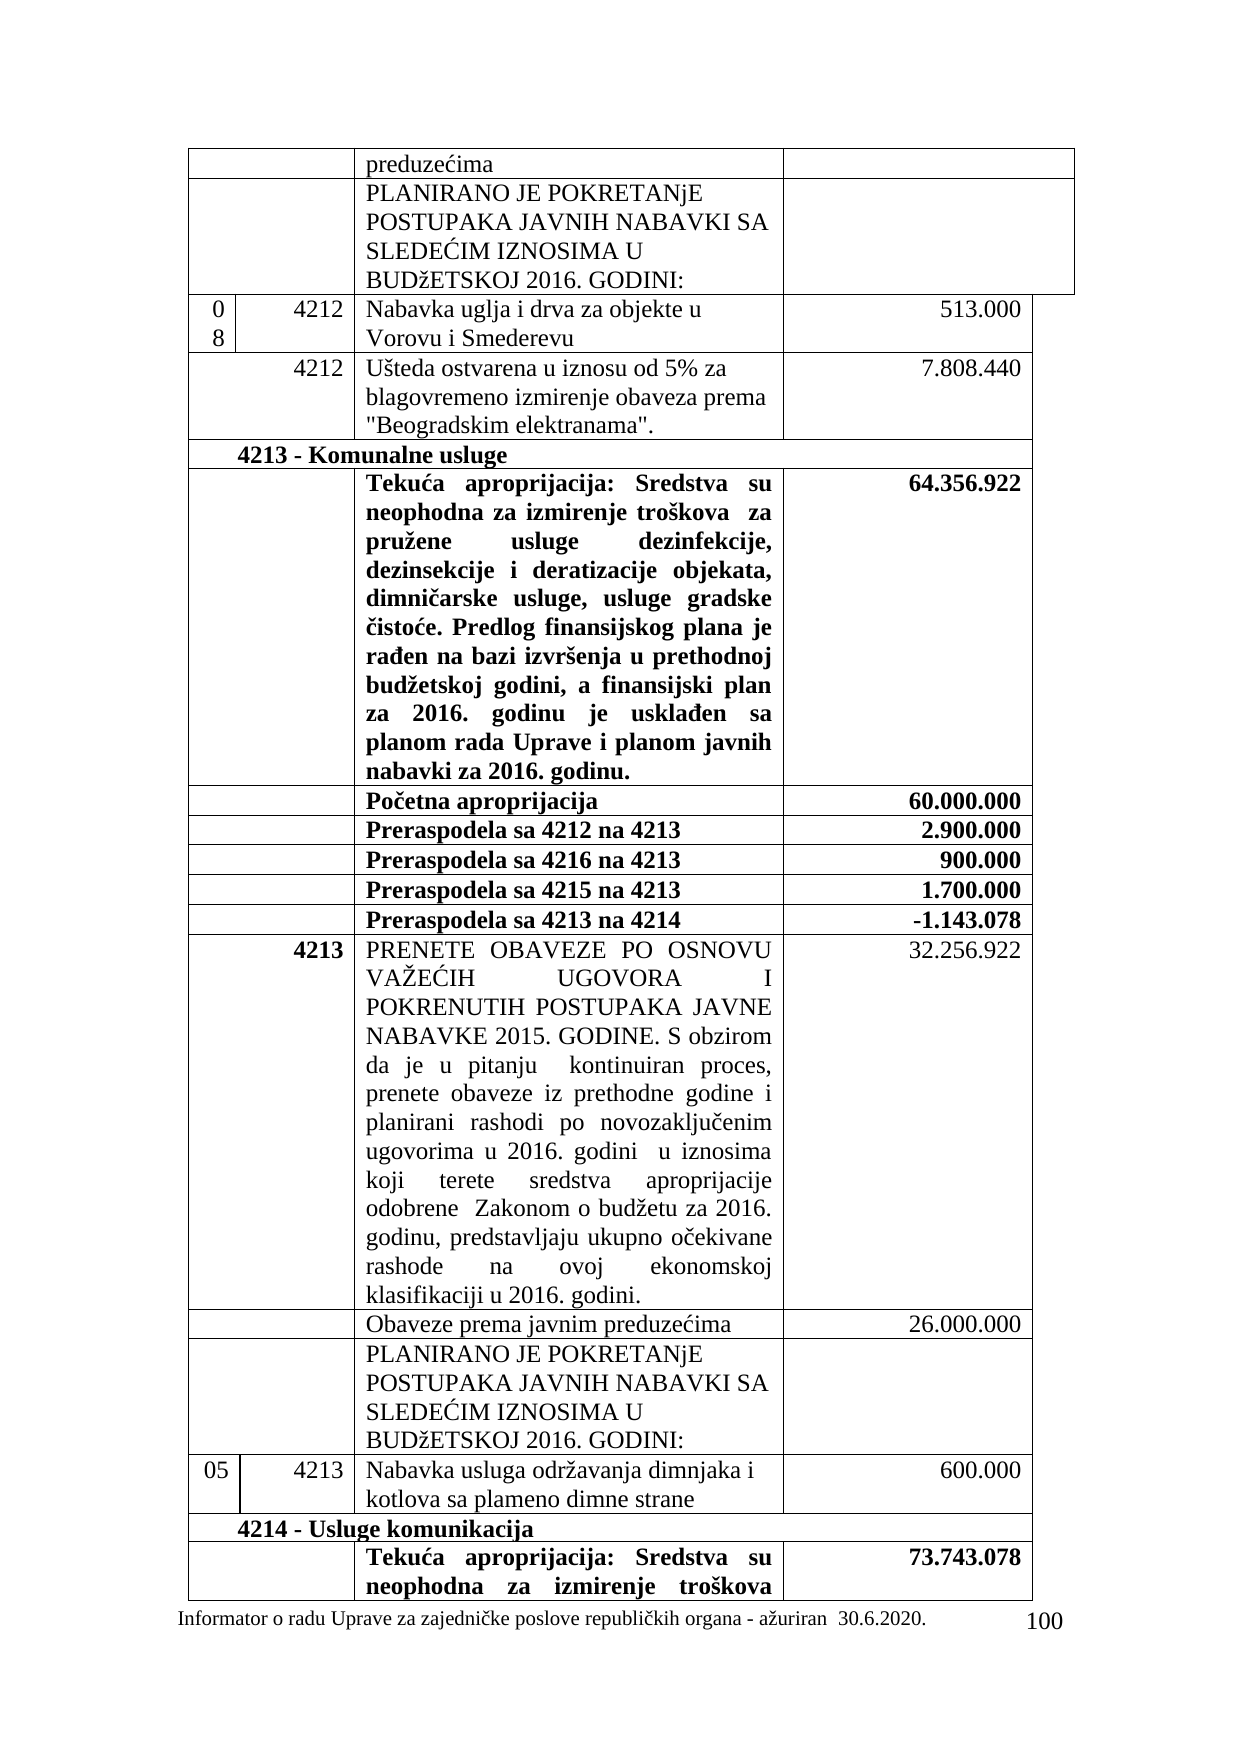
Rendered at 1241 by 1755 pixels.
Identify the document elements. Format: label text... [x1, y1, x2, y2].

table_cell [189, 1310, 354, 1338]
table_cell [1033, 295, 1074, 352]
table_cell 64.356.922 [784, 469, 1032, 785]
table_cell [189, 816, 354, 844]
table_cell [1033, 1541, 1074, 1599]
table_cell Tekuća aproprijacija: Sredstva su neophodna za izmirenje troškova za pružene usluge dezinfekcije, dezinsekcije i deratizacije objekata, dimničarske usluge, usluge gradske čistoće. Predlog finansijskog plana je rađen na bazi izvršenja u prethodnoj budžetskoj godini, a finansijski plan za 2016. godinu je usklađen sa planom rada Uprave i planom javnih nabavki za 2016. godinu. [355, 469, 783, 785]
table_cell Preraspodela sa 4212 na 4213 [355, 816, 783, 844]
table_cell [189, 1339, 354, 1454]
table_cell [189, 786, 354, 814]
table_cell 4213 - Komunalne usluge [189, 440, 1032, 467]
table_cell PLANIRANO JE POKRETANјE POSTUPAKA JAVNIH NABAVKI SA SLEDEĆIM IZNOSIMA U BUDžETSKOJ 2016. GODINI: [355, 1339, 783, 1454]
table_cell 73.743.078 [784, 1542, 1032, 1599]
table_cell Obaveze prema javnim preduzećima [355, 1310, 783, 1338]
table_cell [1033, 1513, 1074, 1541]
table_cell 60.000.000 [784, 786, 1032, 814]
table_cell Preraspodela sa 4213 na 4214 [355, 905, 783, 934]
table_cell [1033, 439, 1074, 467]
table_cell [1033, 815, 1074, 844]
table_cell Nabavka usluga održavanja dimnjaka i kotlova sa plameno dimne strane [355, 1455, 783, 1513]
table_cell 26.000.000 [784, 1310, 1032, 1338]
table_cell [784, 179, 1074, 293]
table_cell 7.808.440 [784, 353, 1032, 439]
table_cell [784, 149, 1074, 177]
table_cell [1033, 785, 1074, 814]
table_cell [784, 1339, 1032, 1454]
table_cell 05 [189, 1455, 239, 1513]
table_cell [189, 469, 354, 785]
table_cell [1033, 1309, 1074, 1338]
table_cell Tekuća aproprijacija: Sredstva su neophodna za izmirenje troškova [355, 1542, 783, 1599]
table_cell [1033, 874, 1074, 904]
table_cell 513.000 [784, 295, 1032, 352]
table_cell [189, 875, 354, 904]
table_cell Nabavka uglјa i drva za objekte u Vorovu i Smederevu [355, 295, 783, 352]
table_cell 4212 [236, 295, 354, 352]
table_cell -1.143.078 [784, 905, 1032, 934]
table_cell 2.900.000 [784, 816, 1032, 844]
table_cell Preraspodela sa 4215 na 4213 [355, 875, 783, 904]
table_cell [1033, 1338, 1074, 1454]
table_cell 4213 [241, 1455, 354, 1513]
table_cell 4214 - Usluge komunikacija [189, 1514, 1032, 1541]
table_cell [1033, 468, 1074, 785]
table_cell [1033, 352, 1074, 439]
table_cell [189, 905, 354, 934]
table_cell [1033, 934, 1074, 1308]
table_cell [189, 845, 354, 874]
table_cell 1.700.000 [784, 875, 1032, 904]
table_cell PLANIRANO JE POKRETANјE POSTUPAKA JAVNIH NABAVKI SA SLEDEĆIM IZNOSIMA U BUDžETSKOJ 2016. GODINI: [355, 179, 783, 293]
table_cell [1033, 844, 1074, 874]
table_cell [189, 1542, 354, 1599]
table_cell [1033, 1454, 1074, 1513]
table_cell [189, 149, 354, 177]
table_cell [189, 179, 354, 293]
table_cell 32.256.922 [784, 935, 1032, 1308]
table_cell 900.000 [784, 845, 1032, 874]
table_cell preduzećima [355, 149, 783, 177]
table_cell 4213 [189, 935, 354, 1308]
table_cell Preraspodela sa 4216 na 4213 [355, 845, 783, 874]
table_cell Ušteda ostvarena u iznosu od 5% za blagovremeno izmirenje obaveza prema "Beogradskim elektranama". [355, 353, 783, 439]
table_cell 4212 [189, 353, 354, 439]
table_cell PRENETE OBAVEZE PO OSNOVU VAŽEĆIH UGOVORA I POKRENUTIH POSTUPAKA JAVNE NABAVKE 2015. GODINE. S obzirom da je u pitanju kontinuiran proces, prenete obaveze iz prethodne godine i planirani rashodi po novozaklјučenim ugovorima u 2016. godini u iznosima koji terete sredstva aproprijacije odobrene Zakonom o budžetu za 2016. godinu, predstavlјaju ukupno očekivane rashode na ovoj ekonomskoj klasifikaciji u 2016. godini. [355, 935, 783, 1308]
table_cell [1033, 904, 1074, 934]
table_cell 08 [189, 295, 235, 352]
table_cell 600.000 [784, 1455, 1032, 1513]
table_cell Početna aproprijacija [355, 786, 783, 814]
